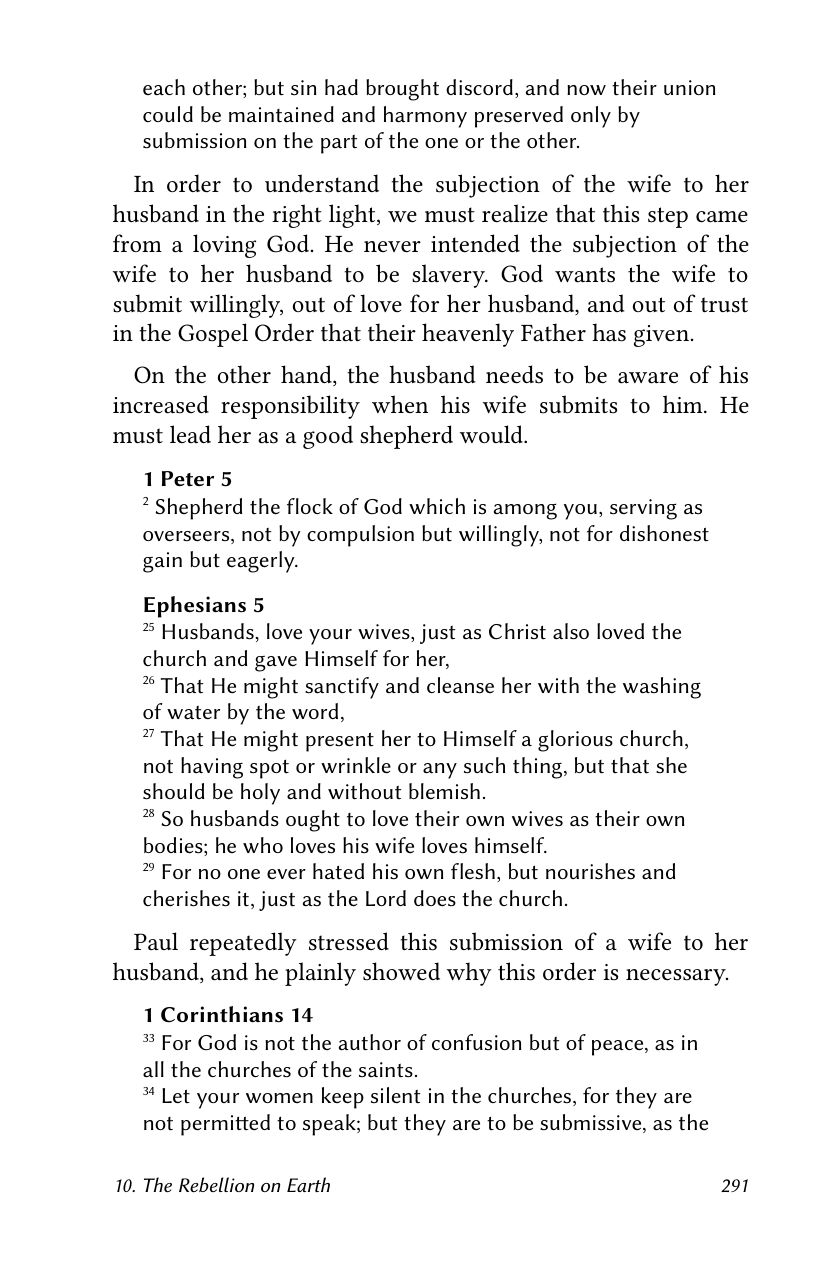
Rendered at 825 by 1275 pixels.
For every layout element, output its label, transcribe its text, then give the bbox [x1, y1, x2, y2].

text 1 Corinthians 14 [142, 1002, 750, 1028]
text 33 For God is not the author of confusion but of peace, as in all the churches of the saints. [142, 1030, 720, 1083]
text 28 So husbands ought to love their own wives as their own bodies; he who loves his wife loves himself. [142, 806, 720, 859]
text 27 That He might present her to Himself a glorious church, not having spot or wrinkle or any such thing, but that she should be holy and without blemish. [142, 726, 720, 805]
text In order to understand the subjection of the wife to her husband in the right light, we must realize that this step came from a loving God. He never intended the subjection of the wife to her husband to be slavery. God wants the wife to submit willingly, out of love for her husband, and out of trust in the Gospel Order that their heavenly Father has given. [112, 170, 750, 348]
text each other; but sin had brought discord, and now their union could be maintained and harmony preserved only by submission on the part of the one or the other. [142, 75, 720, 154]
text 26 That He might sanctify and cleanse her with the washing of water by the word, [142, 673, 720, 725]
text 29 For no one ever hated his own flesh, but nourishes and cherishes it, just as the Lord does the church. [142, 859, 720, 912]
text 2 Shepherd the flock of God which is among you, serving as overseers, not by compulsion but willingly, not for dishonest gain but eagerly. [142, 494, 720, 573]
text 25 Husbands, love your wives, just as Christ also loved the church and gave Himself for her, [142, 619, 720, 672]
text Paul repeatedly stressed this submission of a wife to her husband, and he plainly showed why this order is necessary. [112, 928, 750, 986]
text 1 Peter 5 [142, 466, 750, 492]
text Ephesians 5 [142, 592, 750, 618]
text On the other hand, the husband needs to be aware of his increased responsibility when his wife submits to him. He must lead her as a good shepherd would. [112, 361, 750, 450]
text 34 Let your women keep silent in the churches, for they are not permitted to speak; but they are to be submissive, as the [142, 1083, 720, 1136]
